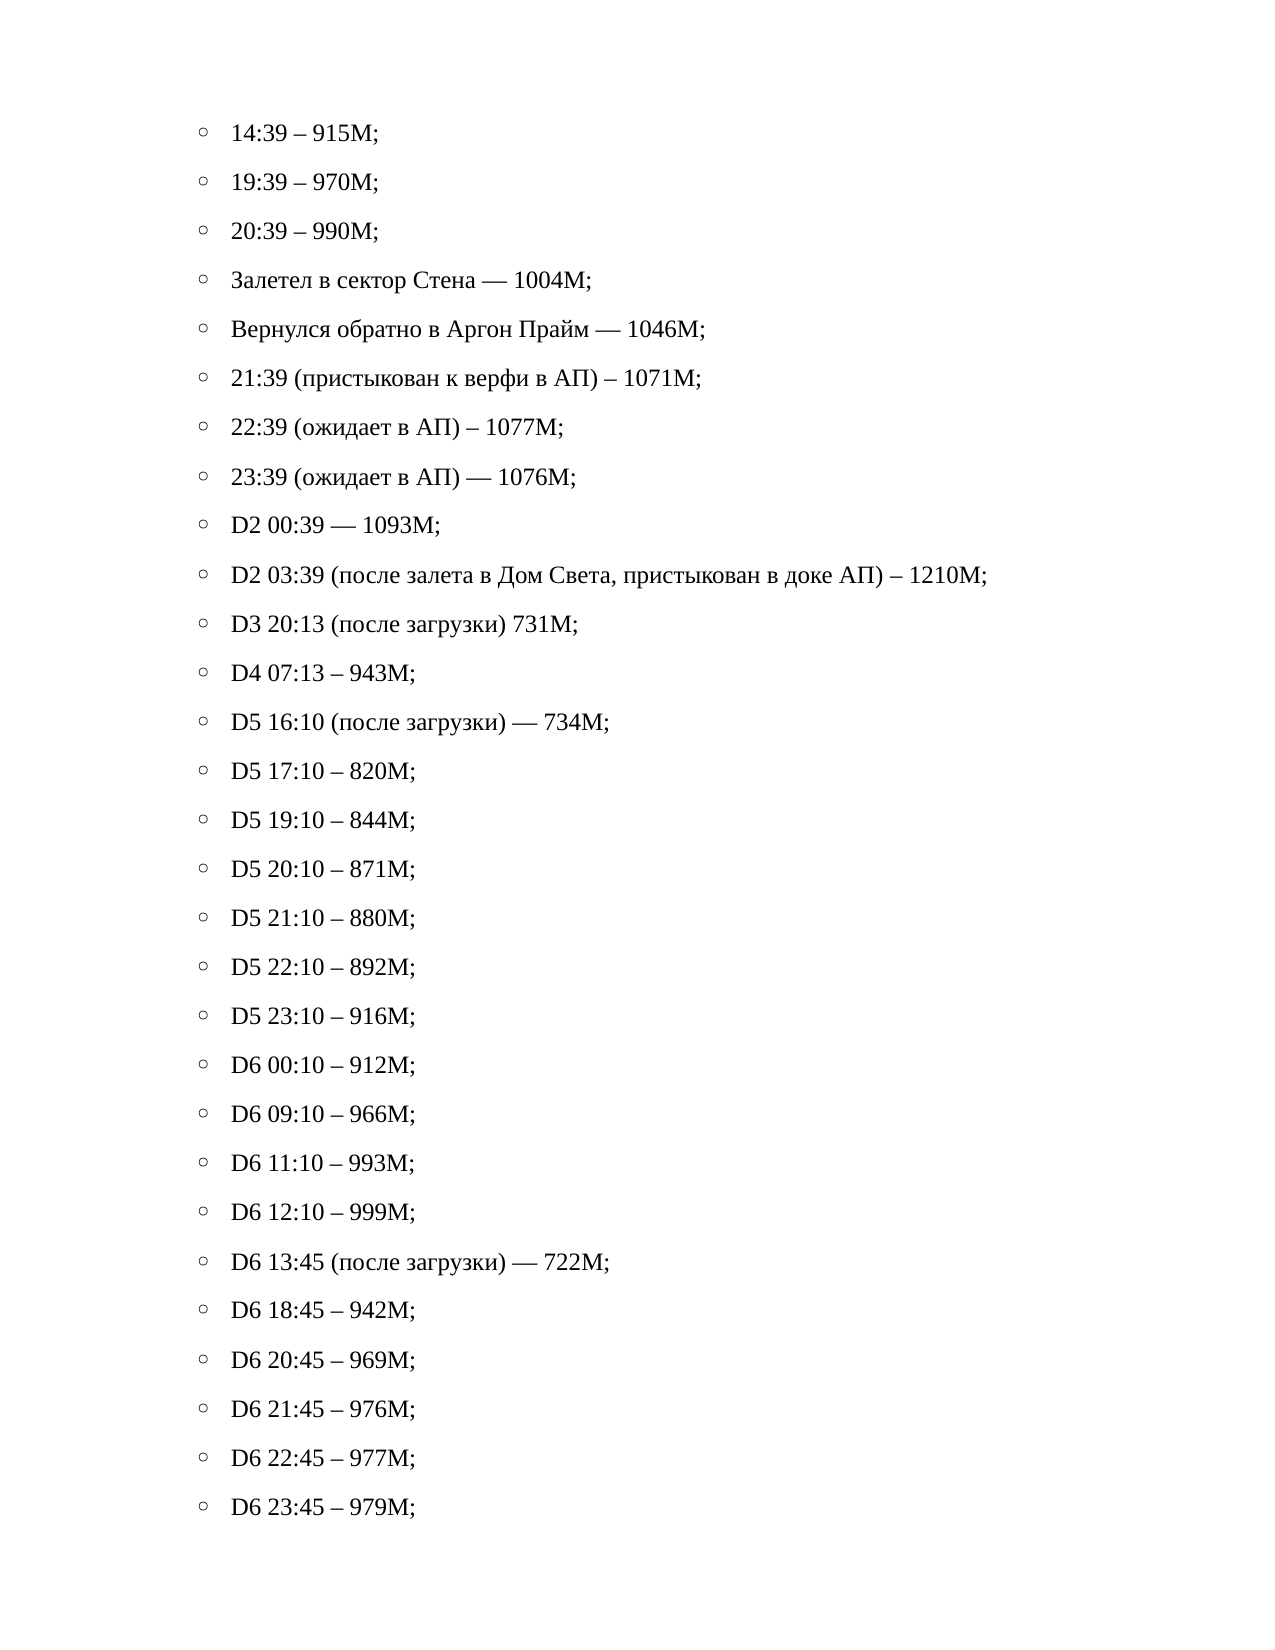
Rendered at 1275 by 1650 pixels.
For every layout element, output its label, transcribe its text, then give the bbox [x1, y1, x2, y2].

list Залетел в сектор Стена — 1004М; [193, 265, 1157, 294]
list D5 17:10 – 820M; [193, 756, 1157, 785]
list D6 00:10 – 912M; [193, 1050, 1157, 1079]
list 20:39 – 990М; [193, 216, 1157, 245]
list D5 23:10 – 916M; [193, 1001, 1157, 1030]
list 21:39 (пристыкован к верфи в АП) – 1071М; [193, 363, 1157, 392]
list D6 13:45 (после загрузки) — 722M; [193, 1247, 1157, 1275]
list D6 23:45 – 979M; [193, 1492, 1157, 1521]
list D5 21:10 – 880M; [193, 903, 1157, 932]
list 14:39 – 915М; [193, 118, 1157, 147]
list D5 20:10 – 871M; [193, 854, 1157, 883]
list D6 12:10 – 999M; [193, 1197, 1157, 1226]
list D6 18:45 – 942M; [193, 1296, 1157, 1324]
list D2 00:39 — 1093М; [193, 511, 1157, 539]
list D6 22:45 – 977M; [193, 1443, 1157, 1472]
list 23:39 (ожидает в АП) — 1076М; [193, 462, 1157, 490]
list D5 22:10 – 892M; [193, 952, 1157, 981]
list D5 16:10 (после загрузки) — 734М; [193, 707, 1157, 736]
list 22:39 (ожидает в АП) – 1077М; [193, 412, 1157, 441]
list Вернулся обратно в Аргон Прайм — 1046М; [193, 314, 1157, 343]
list D6 21:45 – 976M; [193, 1394, 1157, 1422]
list 19:39 – 970М; [193, 167, 1157, 196]
list D6 20:45 – 969M; [193, 1345, 1157, 1373]
list D6 11:10 – 993M; [193, 1148, 1157, 1177]
list D3 20:13 (после загрузки) 731М; [193, 609, 1157, 637]
list D5 19:10 – 844M; [193, 805, 1157, 834]
list D6 09:10 – 966M; [193, 1099, 1157, 1128]
list D2 03:39 (после залета в Дом Света, пристыкован в доке АП) – 1210М; [193, 560, 1157, 588]
list D4 07:13 – 943М; [193, 658, 1157, 687]
